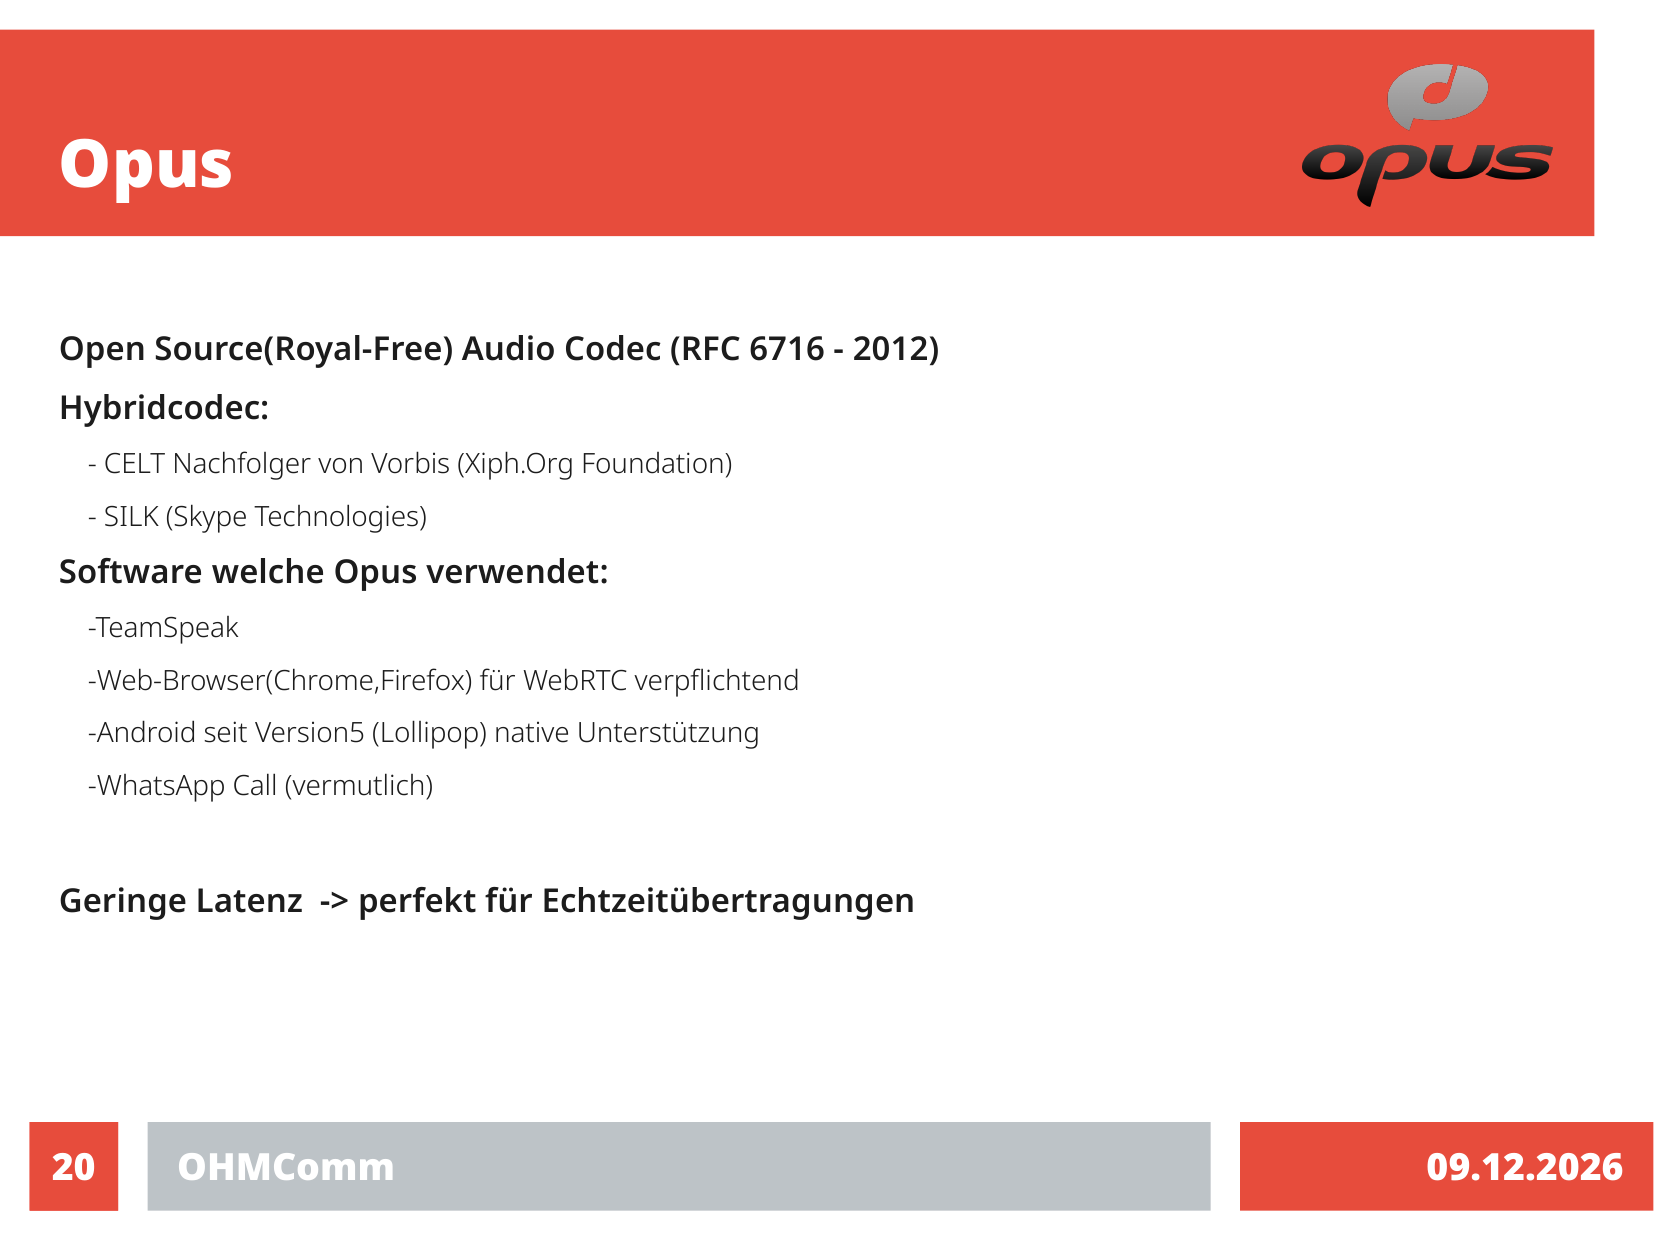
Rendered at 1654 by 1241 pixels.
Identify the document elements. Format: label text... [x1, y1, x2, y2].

title Opus [59, 59, 1595, 207]
list Open Source(Royal-Free) Audio Codec (RFC 6716 - 2012) Hybridcodec: - CELT Nachfolger von Vorbis (Xiph.Org Foundation) - SILK (Skype Technologies) Software welche Opus verwendet: -TeamSpeak -Web-Browser(Chrome,Firefox) für WebRTC verpflichtend -Android seit Version5 (Lollipop) native Unterstützung -WhatsApp Call (vermutlich) Geringe Latenz -> perfekt für Echtzeitübertragungen [59, 324, 1565, 1093]
picture [1302, 64, 1553, 207]
